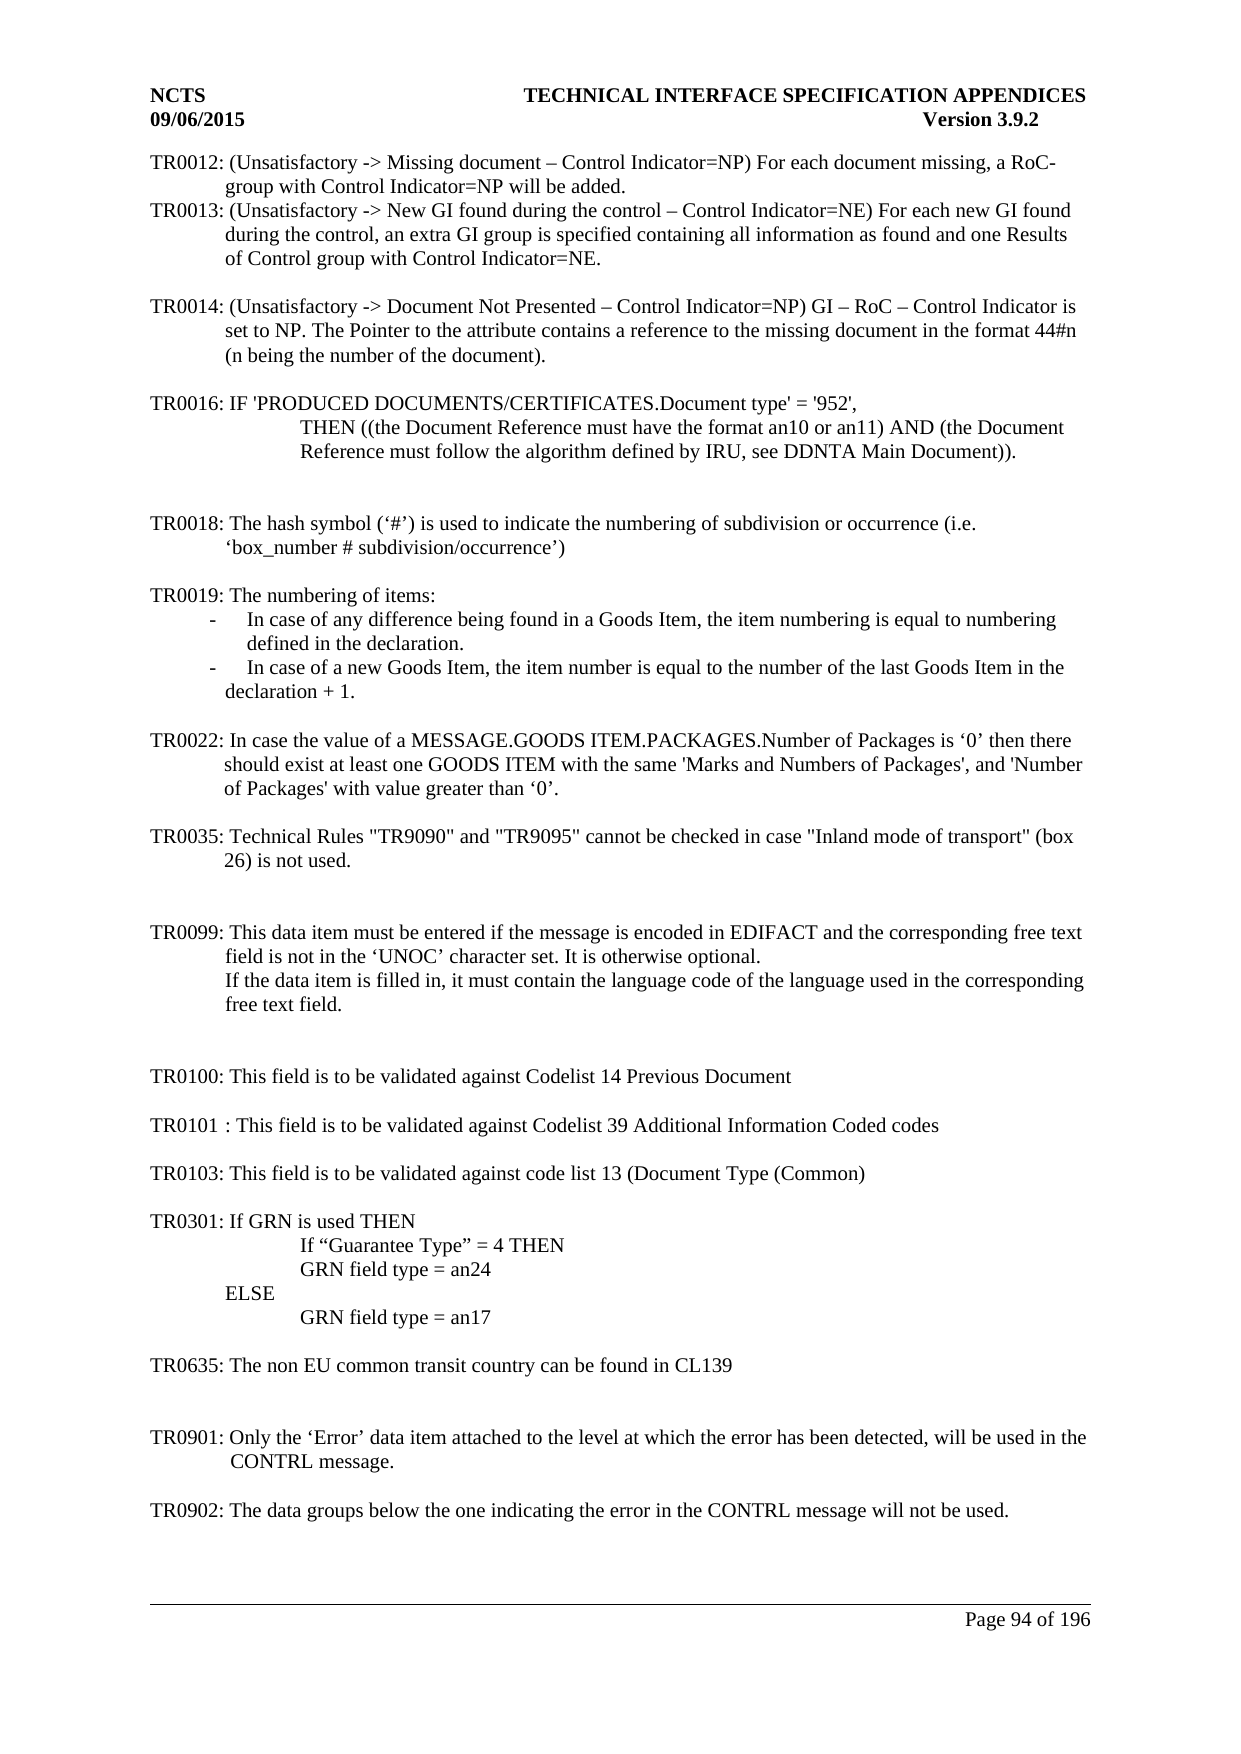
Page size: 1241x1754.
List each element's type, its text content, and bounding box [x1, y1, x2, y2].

text ELSE [225, 1281, 1091, 1305]
text TR0013: (Unsatisfactory -> New GI found during the control – Control Indicator=NE) For each new GI found during the control, an extra GI group is specified containing all information as found and one Results of Control group with Control Indicator=NE. [150, 198, 1091, 270]
text TR0100: This field is to be validated against Codelist 14 Previous Document [150, 1064, 1091, 1088]
text TR0014: (Unsatisfactory -> Document Not Presented – Control Indicator=NP) GI – RoC – Control Indicator is set to NP. The Pointer to the attribute contains a reference to the missing document in the format 44#n (n being the number of the document). [150, 294, 1091, 367]
text TR0022: In case the value of a MESSAGE.GOODS ITEM.PACKAGES.Number of Packages is ‘0’ then there should exist at least one GOODS ITEM with the same 'Marks and Numbers of Packages', and 'Number of Packages' with value greater than ‘0’. [150, 727, 1091, 800]
text TR0101 : This field is to be validated against Codelist 39 Additional Information Coded codes [150, 1112, 1091, 1137]
text TR0018: The hash symbol (‘#’) is used to indicate the numbering of subdivision or occurrence (i.e. ‘box_number # subdivision/occurrence’) [150, 511, 1091, 559]
text TR0635: The non EU common transit country can be found in CL139 [150, 1353, 1091, 1377]
text GRN field type = an17 [225, 1305, 1091, 1329]
list In case of any difference being found in a Goods Item, the item numbering is equal to numbering defined in the declaration. [209, 607, 1091, 655]
text TR0016: IF 'PRODUCED DOCUMENTS/CERTIFICATES.Document type' = '952', [150, 391, 1091, 415]
text TR0901: Only the ‘Error’ data item attached to the level at which the error has been detected, will be used in the [150, 1425, 1091, 1449]
text THEN ((the Document Reference must have the format an10 or an11) AND (the Document Reference must follow the algorithm defined by IRU, see DDNTA Main Document)). [300, 415, 1091, 463]
text If the data item is filled in, it must contain the language code of the language used in the corresponding free text field. [150, 968, 1091, 1016]
text TR0099: This data item must be entered if the message is encoded in EDIFACT and the corresponding free text field is not in the ‘UNOC’ character set. It is otherwise optional. [150, 920, 1091, 968]
text GRN field type = an24 [225, 1257, 1091, 1281]
text TR0019: The numbering of items: [150, 583, 1091, 607]
text TR0012: (Unsatisfactory -> Missing document – Control Indicator=NP) For each document missing, a RoC-group with Control Indicator=NP will be added. [150, 150, 1091, 198]
text TR0035: Technical Rules "TR9090" and "TR9095" cannot be checked in case "Inland mode of transport" (box 26) is not used. [150, 824, 1091, 872]
list In case of a new Goods Item, the item number is equal to the number of the last Goods Item in the [209, 655, 1091, 679]
text If “Guarantee Type” = 4 THEN [225, 1233, 1091, 1257]
text TR0902: The data groups below the one indicating the error in the CONTRL message will not be used. [150, 1497, 1091, 1522]
text TR0301: If GRN is used THEN [150, 1209, 1091, 1233]
text TR0103: This field is to be validated against code list 13 (Document Type (Common) [150, 1161, 1091, 1185]
text CONTRL message. [150, 1449, 1091, 1473]
text declaration + 1. [225, 679, 1091, 703]
